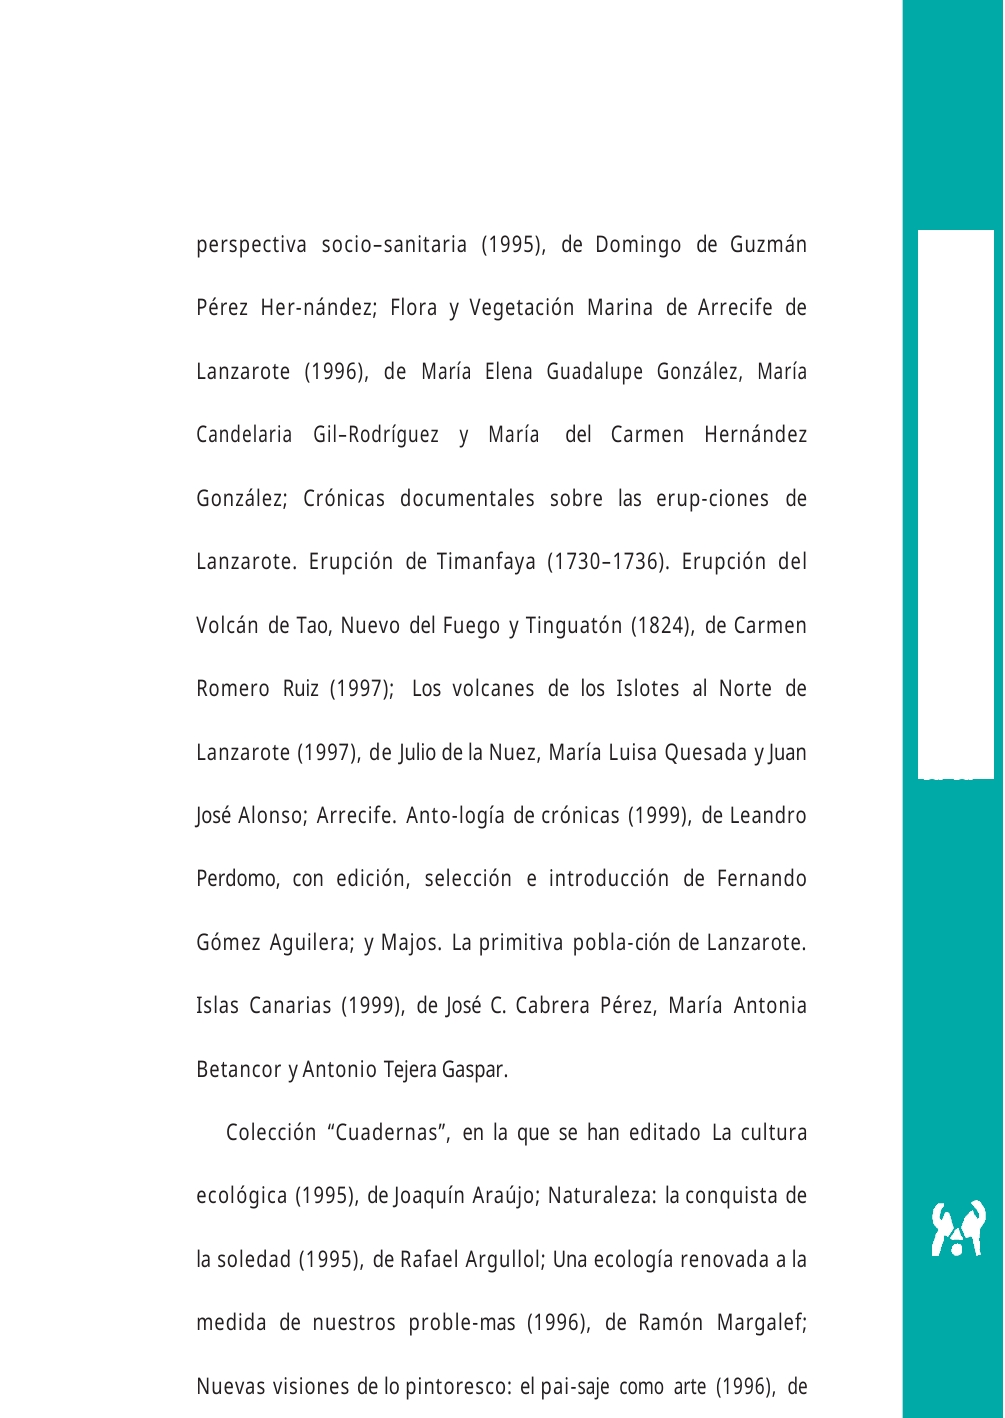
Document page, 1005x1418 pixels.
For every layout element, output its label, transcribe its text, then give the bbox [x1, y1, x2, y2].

text Colección “Cuadernas”, en la que se han editado La cultura ecológica (1995), de Joaquín Araújo; Naturaleza: la conquista de la soledad (1995), de Rafael Argullol; Una ecología renovada a la medida de nuestros proble-mas (1996), de Ramón Margalef; Nuevas visiones de lo pintoresco: el pai-saje como arte (1996), de [196, 1116, 807, 1401]
text perspectiva socio–sanitaria (1995), de Domingo de Guzmán Pérez Her-nández; Flora y Vegetación Marina de Arrecife de Lanzarote (1996), de María Elena Guadalupe González, María Candelaria Gil–Rodríguez y María del Carmen Hernández González; Crónicas documentales sobre las erup-ciones de Lanzarote. Erupción de Timanfaya (1730–1736). Erupción del Volcán de Tao, Nuevo del Fuego y Tinguatón (1824), de Carmen Romero Ruiz (1997); Los volcanes de los Islotes al Norte de Lanzarote (1997), de Julio de la Nuez, María Luisa Quesada y Juan José Alonso; Arrecife. Anto-logía de crónicas (1999), de Leandro Perdomo, con edición, selección e introducción de Fernando Gómez Aguilera; y Majos. La primitiva pobla-ción de Lanzarote. Islas Canarias (1999), de José C. Cabrera Pérez, María Antonia Betancor y Antonio Tejera Gaspar. [196, 228, 807, 1084]
text La FCM 1993 –1999 [920, 230, 994, 779]
